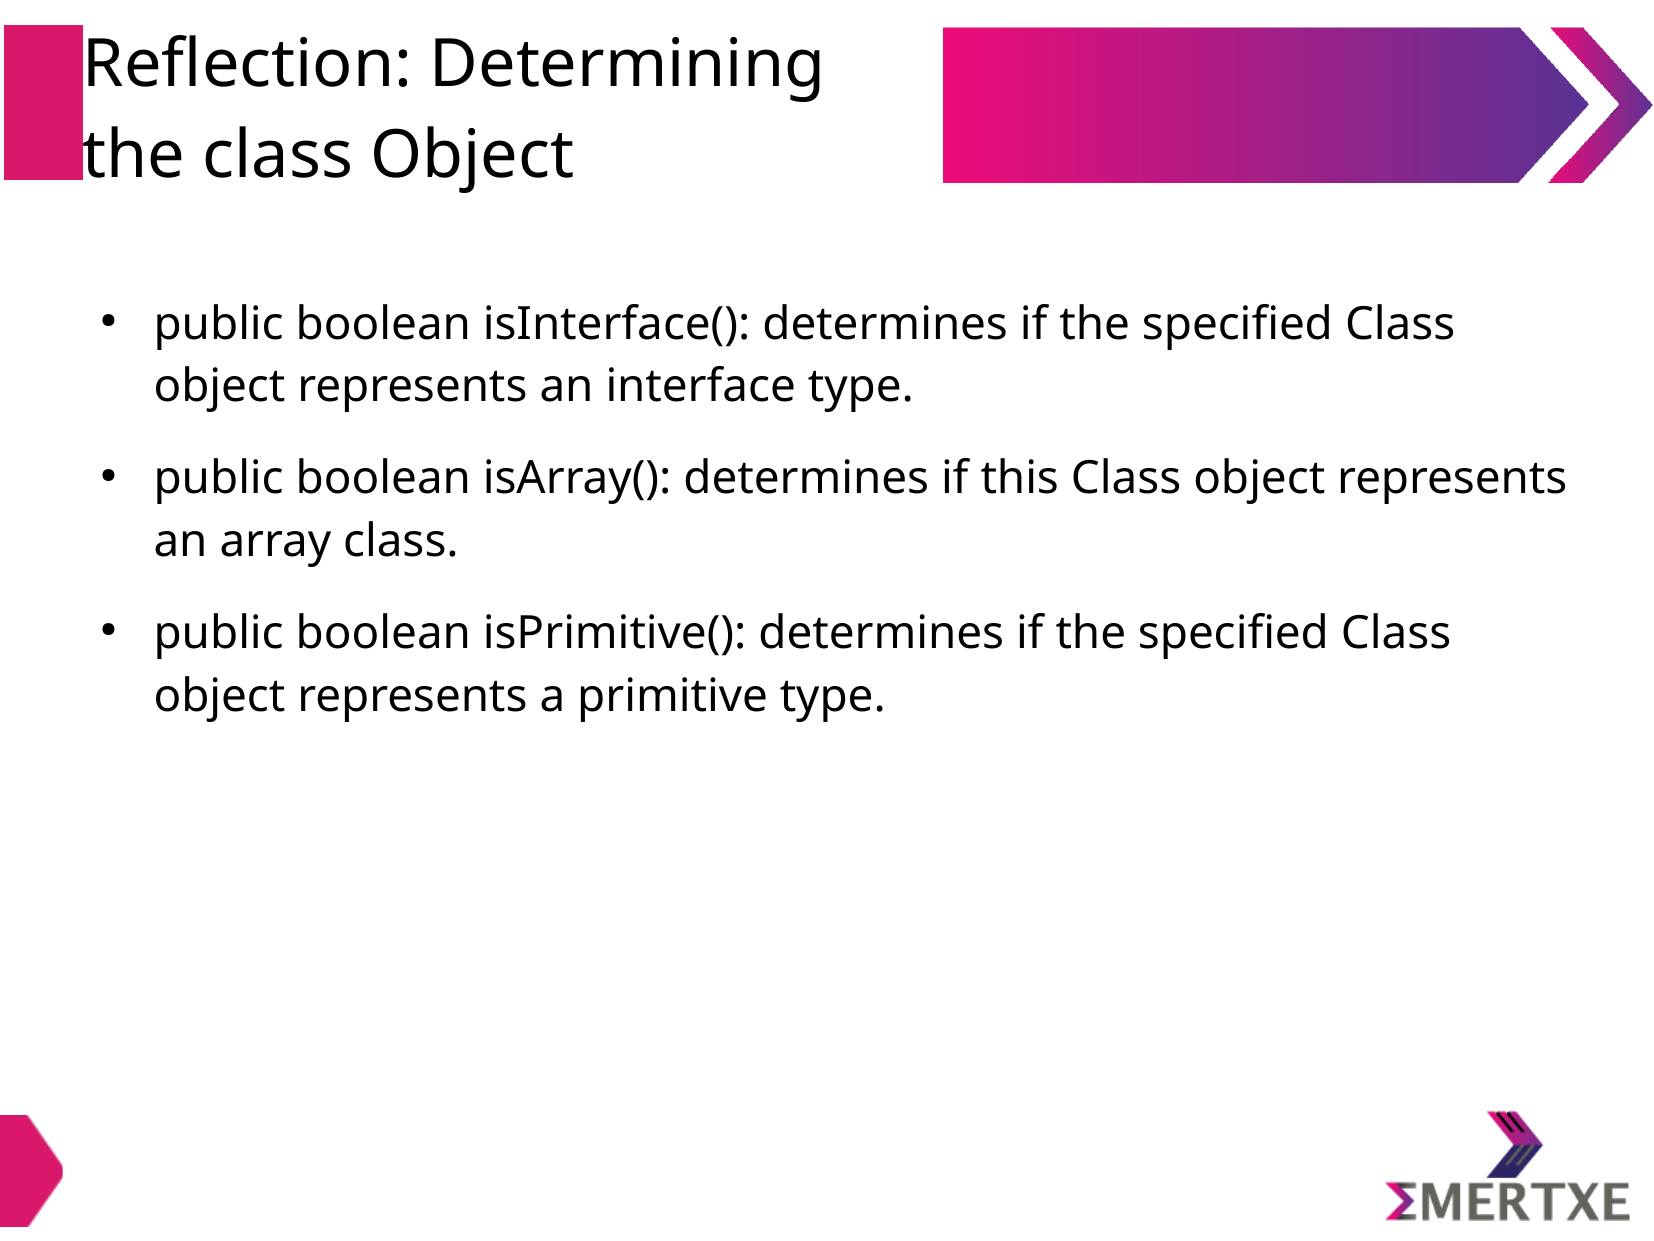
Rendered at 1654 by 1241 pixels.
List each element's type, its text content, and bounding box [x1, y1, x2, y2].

picture [1385, 1107, 1631, 1221]
picture [1571, 27, 1653, 183]
title Reflection: Determining the class Object [82, 2, 1571, 210]
list public boolean isInterface(): determines if the specified Class object represents an interface type. public boolean isArray(): determines if this Class object represents an array class. public boolean isPrimitive(): determines if the specified Class object represents a primitive type. [82, 290, 1571, 1010]
